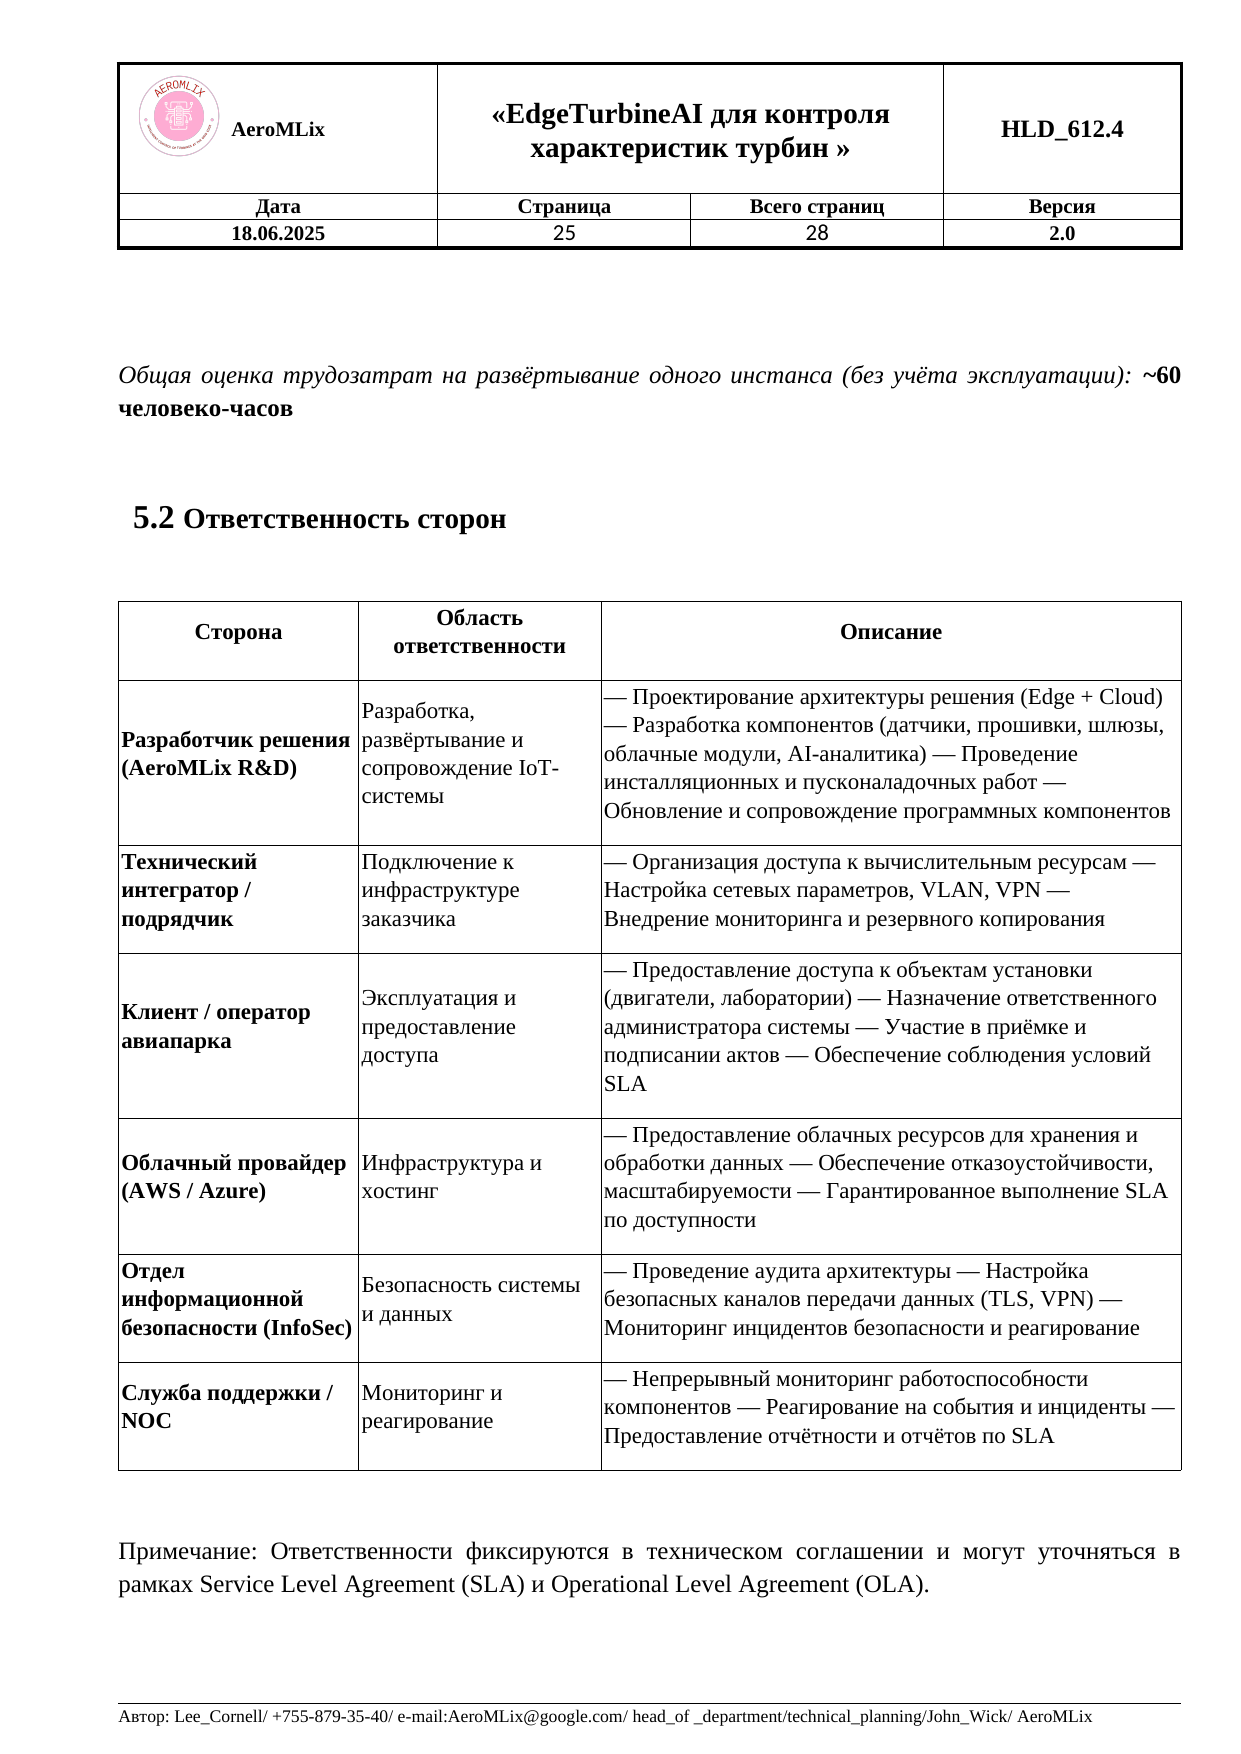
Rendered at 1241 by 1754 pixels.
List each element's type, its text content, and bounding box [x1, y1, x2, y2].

table_header Описание [602, 602, 1181, 680]
picture [138, 75, 220, 157]
table_cell Отдел информационной безопасности (InfoSec) [119, 1255, 358, 1362]
table_cell Эксплуатация и предоставление доступа [359, 954, 601, 1118]
table_header Область ответственности [359, 602, 601, 680]
table_header Сторона [119, 602, 358, 680]
table_cell — Проектирование архитектуры решения (Edge + Cloud) — Разработка компонентов (датчики, прошивки, шлюзы, облачные модули, AI-аналитика) — Проведение инсталляционных и пусконаладочных работ — Обновление и сопровождение программных компонентов [602, 681, 1181, 845]
table_cell Мониторинг и реагирование [359, 1363, 601, 1470]
table_cell Клиент / оператор авиапарка [119, 954, 358, 1118]
text Примечание: Ответственности фиксируются в техническом соглашении и могут уточняться в рамках Service Level Agreement (SLA) и Operational Level Agreement (OLA). [118, 1536, 1181, 1598]
table_cell — Предоставление доступа к объектам установки (двигатели, лаборатории) — Назначение ответственного администратора системы — Участие в приёмке и подписании актов — Обеспечение соблюдения условий SLA [602, 954, 1181, 1118]
text Общая оценка трудозатрат на развёртывание одного инстанса (без учёта эксплуатации): ~60 человеко-часов [118, 360, 1181, 422]
table_cell Технический интегратор / подрядчик [119, 846, 358, 953]
table_cell — Предоставление облачных ресурсов для хранения и обработки данных — Обеспечение отказоустойчивости, масштабируемости — Гарантированное выполнение SLA по доступности [602, 1119, 1181, 1254]
table_cell — Непрерывный мониторинг работоспособности компонентов — Реагирование на события и инциденты — Предоставление отчётности и отчётов по SLA [602, 1363, 1181, 1470]
table_cell Разработчик решения (AeroMLix R&D) [119, 681, 358, 845]
table_cell Безопасность системы и данных [359, 1255, 601, 1362]
table_cell Разработка, развёртывание и сопровождение IoT-системы [359, 681, 601, 845]
table_cell Инфраструктура и хостинг [359, 1119, 601, 1254]
subtitle Ответственность сторон [133, 497, 1181, 536]
table_cell — Организация доступа к вычислительным ресурсам — Настройка сетевых параметров, VLAN, VPN — Внедрение мониторинга и резервного копирования [602, 846, 1181, 953]
table_cell — Проведение аудита архитектуры — Настройка безопасных каналов передачи данных (TLS, VPN) — Мониторинг инцидентов безопасности и реагирование [602, 1255, 1181, 1362]
table_cell Подключение к инфраструктуре заказчика [359, 846, 601, 953]
table_cell Служба поддержки / NOC [119, 1363, 358, 1470]
table_cell Облачный провайдер (AWS / Azure) [119, 1119, 358, 1254]
